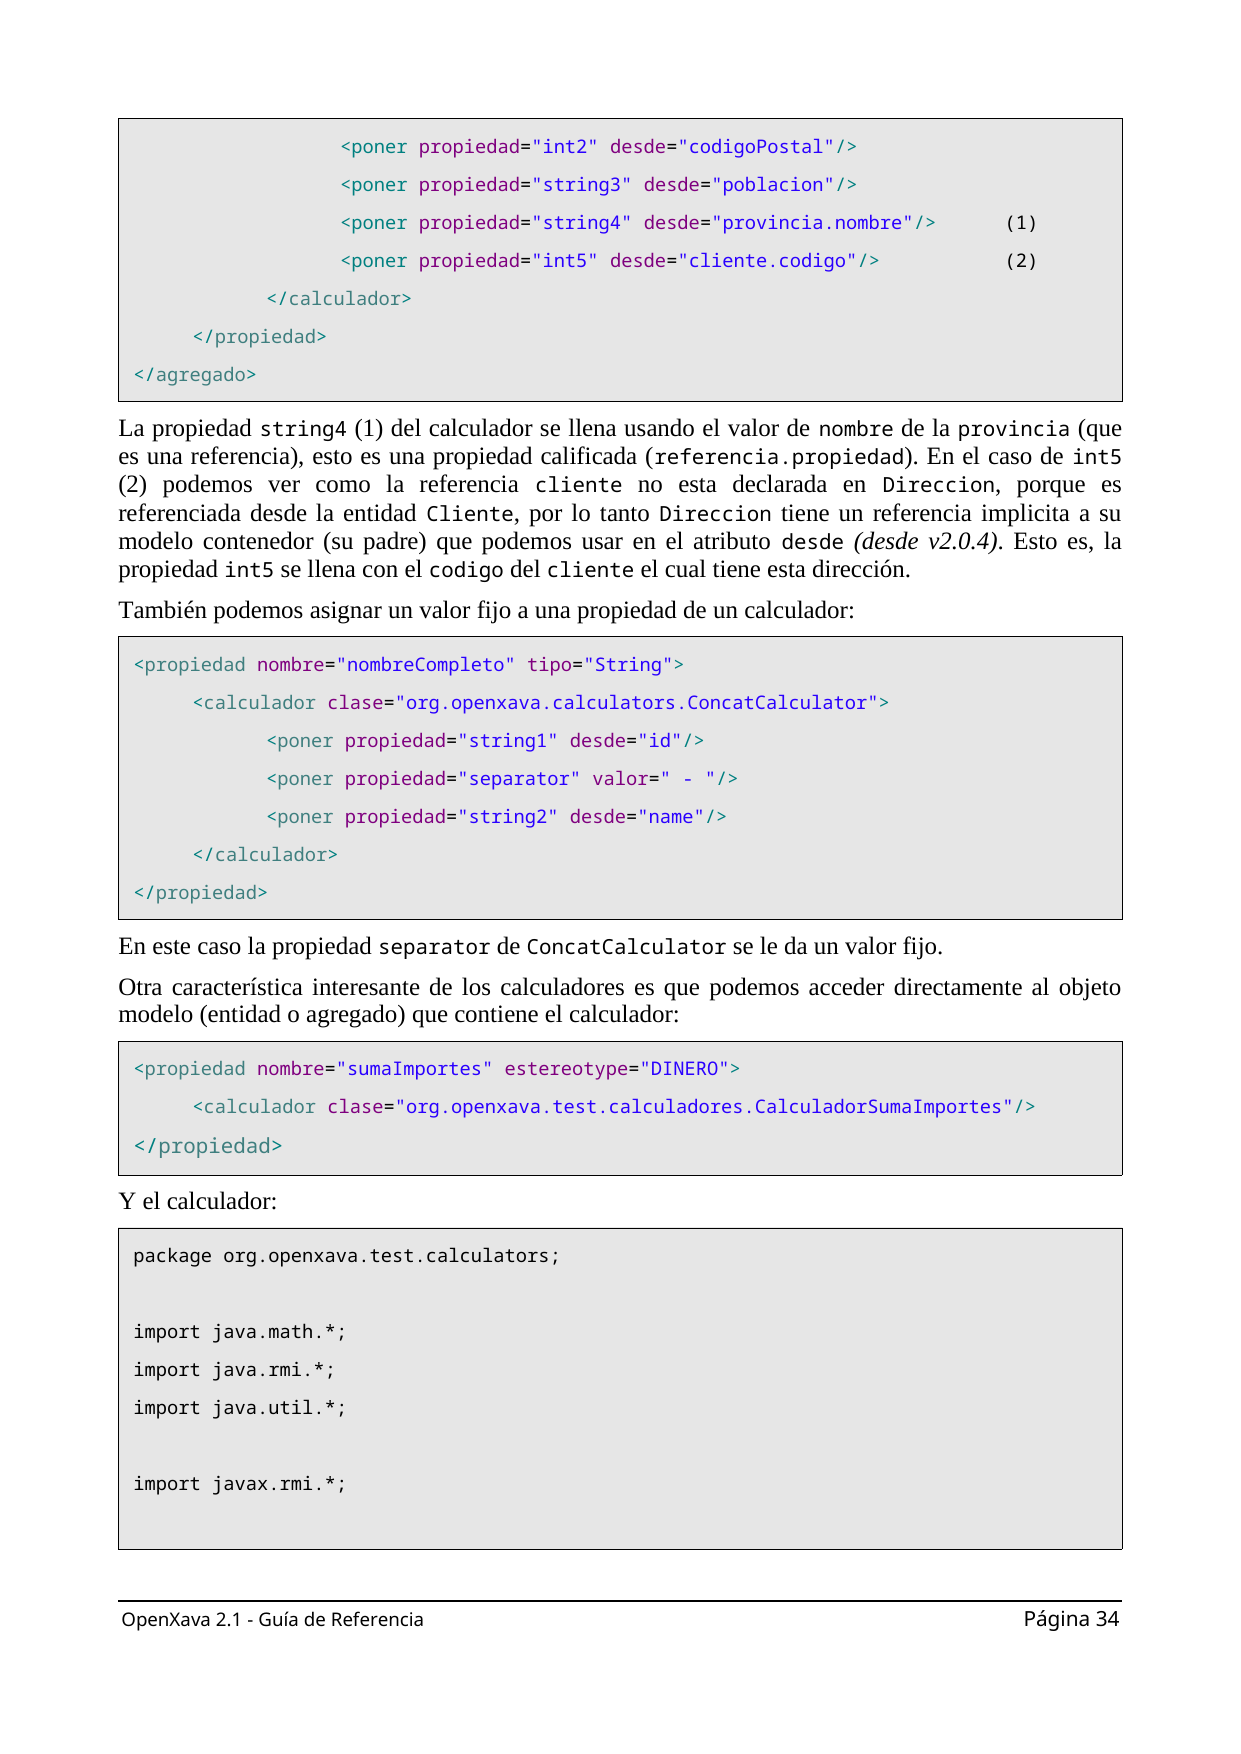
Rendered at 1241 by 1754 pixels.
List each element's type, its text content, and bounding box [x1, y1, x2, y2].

text import java.rmi.*; [119, 1342, 1122, 1379]
text Y el calculador: [118, 1187, 1122, 1215]
text </calculador> [119, 270, 1122, 308]
text </propiedad> [119, 1117, 1122, 1175]
text import javax.rmi.*; [119, 1456, 1122, 1494]
text <poner propiedad="separator" valor=" - "/> [119, 750, 1122, 788]
text También podemos asignar un valor fijo a una propiedad de un calculador: [118, 596, 1122, 624]
text package org.openxava.test.calculators; [119, 1229, 1122, 1266]
text La propiedad string4 (1) del calculador se llena usando el valor de nombre de la provincia (que es una referencia), esto es una propiedad calificada (referencia.propiedad). En el caso de int5 (2) podemos ver como la referencia cliente no esta declarada en Direccion, porque es referenciada desde la entidad Cliente, por lo tanto Direccion tiene un referencia implicita a su modelo contenedor (su padre) que podemos usar en el atributo desde (desde v2.0.4). Esto es, la propiedad int5 se llena con el codigo del cliente el cual tiene esta dirección. [118, 414, 1122, 583]
text <calculador clase="org.openxava.test.calculadores.CalculadorSumaImportes"/> [119, 1079, 1122, 1117]
text <calculador clase="org.openxava.calculators.ConcatCalculator"> [119, 674, 1122, 712]
text <poner propiedad="string4" desde="provincia.nombre"/> (1) [119, 194, 1122, 232]
text En este caso la propiedad separator de ConcatCalculator se le da un valor fijo. [118, 932, 1122, 960]
text <poner propiedad="string3" desde="poblacion"/> [119, 156, 1122, 194]
text <propiedad nombre="sumaImportes" estereotype="DINERO"> [119, 1042, 1122, 1079]
text </propiedad> [119, 308, 1122, 346]
text <poner propiedad="int5" desde="cliente.codigo"/> (2) [119, 232, 1122, 270]
text import java.util.*; [119, 1379, 1122, 1418]
text <poner propiedad="string2" desde="name"/> [119, 788, 1122, 826]
text <poner propiedad="int2" desde="codigoPostal"/> [119, 119, 1122, 156]
text import java.math.*; [119, 1303, 1122, 1342]
text </calculador> [119, 826, 1122, 864]
text </propiedad> [119, 864, 1122, 919]
text Otra característica interesante de los calculadores es que podemos acceder directamente al objeto modelo (entidad o agregado) que contiene el calculador: [118, 973, 1122, 1028]
text <propiedad nombre="nombreCompleto" tipo="String"> [119, 637, 1122, 674]
text <poner propiedad="string1" desde="id"/> [119, 712, 1122, 750]
text </agregado> [119, 346, 1122, 401]
